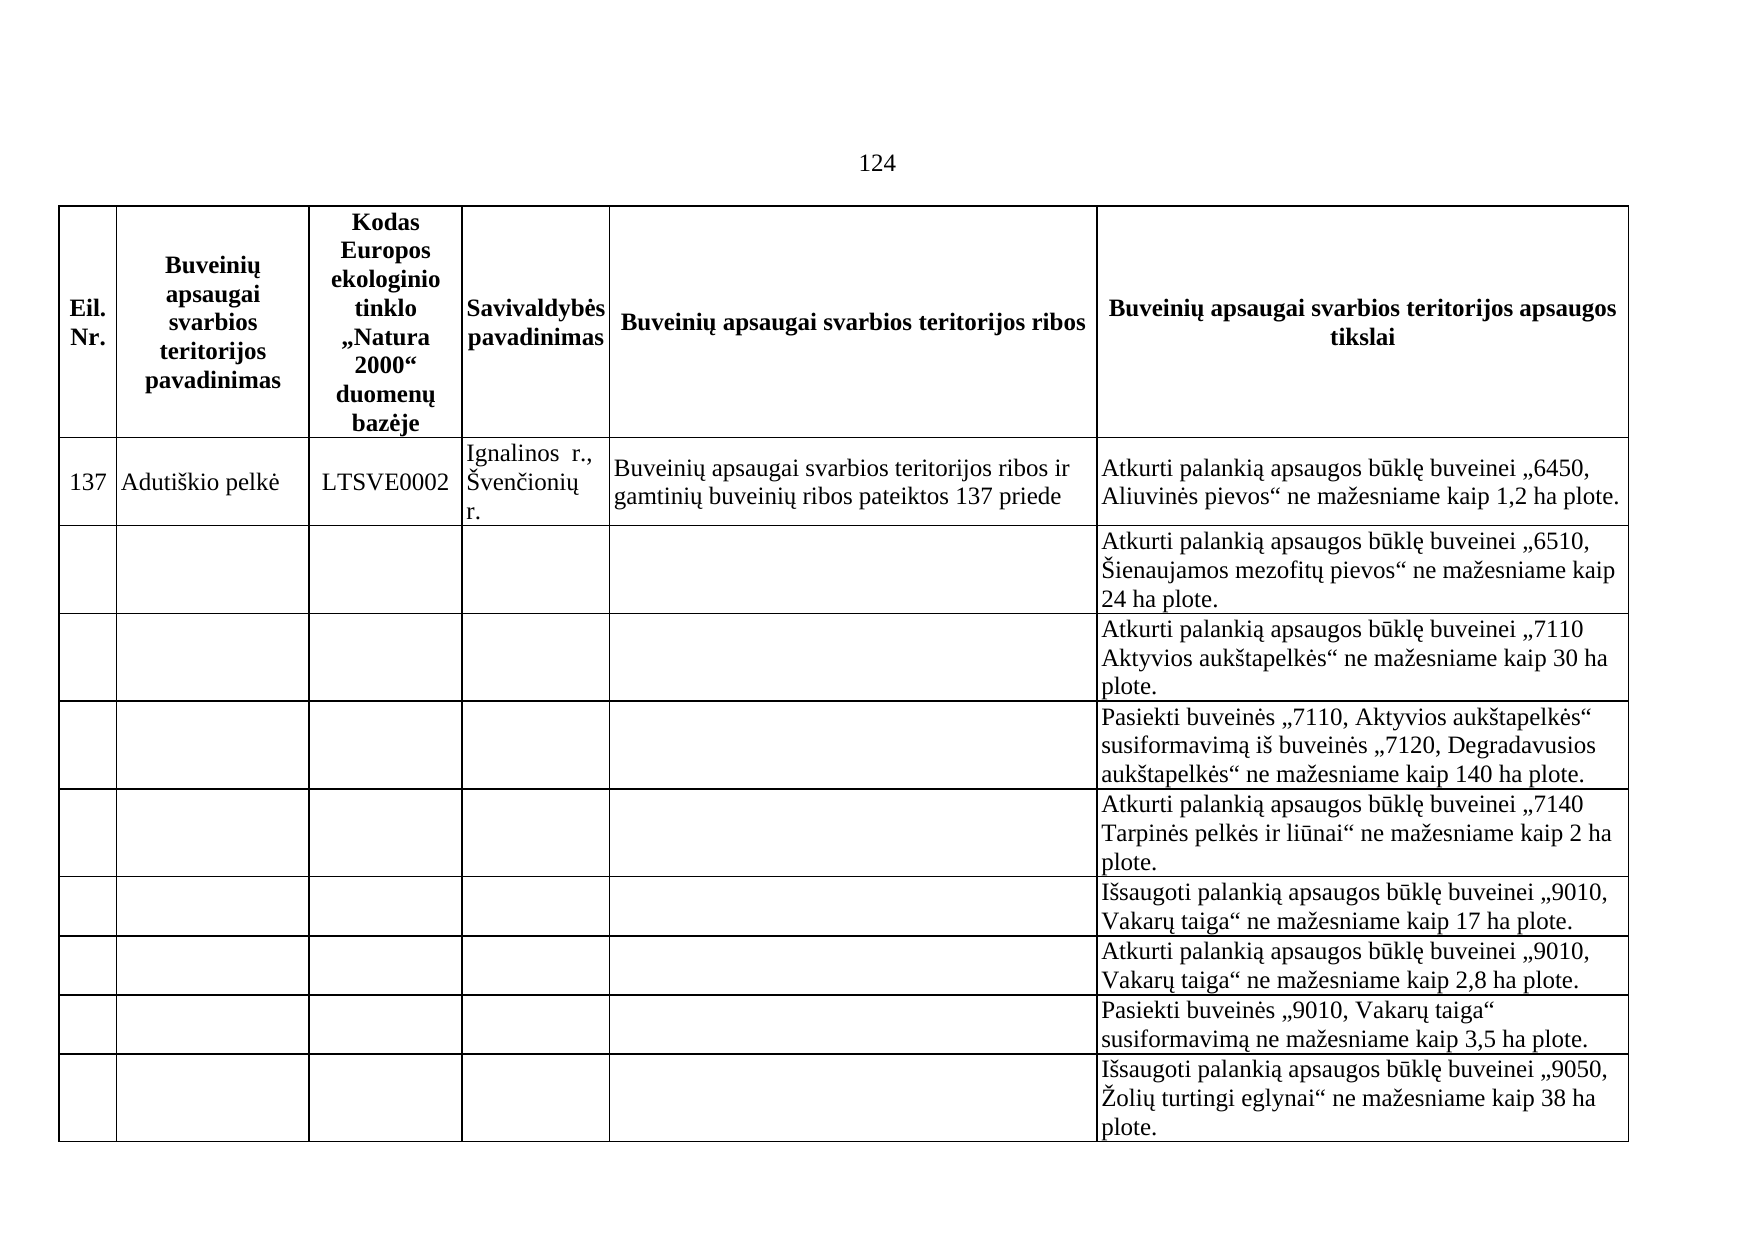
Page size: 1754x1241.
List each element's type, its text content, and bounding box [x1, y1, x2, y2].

table_cell [310, 790, 461, 876]
table_cell [610, 877, 1096, 935]
table_cell [310, 937, 461, 994]
table_cell [117, 937, 308, 994]
table_cell 137 [60, 438, 116, 524]
table_cell Atkurti palankią apsaugos būklę buveinei „6510, Šienaujamos mezofitų pievos“ ne mažesniame kaip 24 ha plote. [1098, 526, 1628, 612]
table_cell Atkurti palankią apsaugos būklę buveinei „9010, Vakarų taiga“ ne mažesniame kaip 2,8 ha plote. [1098, 937, 1628, 994]
table_header Buveinių apsaugai svarbios teritorijos pavadinimas [117, 207, 308, 437]
table_cell Išsaugoti palankią apsaugos būklę buveinei „9010, Vakarų taiga“ ne mažesniame kaip 17 ha plote. [1098, 877, 1628, 935]
table_cell [610, 937, 1096, 994]
table_cell [117, 1055, 308, 1141]
table_cell [310, 526, 461, 612]
table_cell [310, 1055, 461, 1141]
table_cell [463, 790, 609, 876]
table_cell [117, 526, 308, 612]
table_cell [463, 614, 609, 700]
table_cell Adutiškio pelkė [117, 438, 308, 524]
table_cell [60, 702, 116, 788]
table_cell [60, 614, 116, 700]
table_cell [610, 526, 1096, 612]
table_cell Atkurti palankią apsaugos būklę buveinei „7140 Tarpinės pelkės ir liūnai“ ne mažesniame kaip 2 ha plote. [1098, 790, 1628, 876]
table_cell [463, 1055, 609, 1141]
table_cell [610, 1055, 1096, 1141]
table_cell [60, 937, 116, 994]
table_cell [60, 996, 116, 1053]
table_cell [117, 614, 308, 700]
table_cell [610, 702, 1096, 788]
table_cell [610, 614, 1096, 700]
table_cell [463, 702, 609, 788]
table_cell [463, 526, 609, 612]
table_header Kodas Europos ekologinio tinklo „Natura 2000“ duomenų bazėje [310, 207, 461, 437]
table_cell [117, 877, 308, 935]
table_cell [117, 996, 308, 1053]
table_cell Pasiekti buveinės „9010, Vakarų taiga“ susiformavimą ne mažesniame kaip 3,5 ha plote. [1098, 996, 1628, 1053]
table_cell [60, 877, 116, 935]
table_cell [117, 790, 308, 876]
table_cell Išsaugoti palankią apsaugos būklę buveinei „9050, Žolių turtingi eglynai“ ne mažesniame kaip 38 ha plote. [1098, 1055, 1628, 1141]
table_cell Atkurti palankią apsaugos būklę buveinei „6450, Aliuvinės pievos“ ne mažesniame kaip 1,2 ha plote. [1098, 438, 1628, 524]
table_cell [310, 702, 461, 788]
table_header Savivaldybės pavadinimas [463, 207, 609, 437]
table_cell [463, 937, 609, 994]
table_cell [310, 996, 461, 1053]
table_cell [463, 996, 609, 1053]
table_cell [310, 614, 461, 700]
table_cell [60, 526, 116, 612]
table_cell Ignalinos r., Švenčionių r. [463, 438, 609, 524]
table_header Buveinių apsaugai svarbios teritorijos apsaugos tikslai [1098, 207, 1628, 437]
table_cell [610, 996, 1096, 1053]
table_cell [60, 790, 116, 876]
table_cell Atkurti palankią apsaugos būklę buveinei „7110 Aktyvios aukštapelkės“ ne mažesniame kaip 30 ha plote. [1098, 614, 1628, 700]
table_cell [610, 790, 1096, 876]
table_header Buveinių apsaugai svarbios teritorijos ribos [610, 207, 1096, 437]
table_cell Buveinių apsaugai svarbios teritorijos ribos ir gamtinių buveinių ribos pateiktos 137 priede [610, 438, 1096, 524]
table_cell [310, 877, 461, 935]
table_cell LTSVE0002 [310, 438, 461, 524]
table_cell [463, 877, 609, 935]
table_header Eil. Nr. [60, 207, 116, 437]
table_cell Pasiekti buveinės „7110, Aktyvios aukštapelkės“ susiformavimą iš buveinės „7120, Degradavusios aukštapelkės“ ne mažesniame kaip 140 ha plote. [1098, 702, 1628, 788]
table_cell [60, 1055, 116, 1141]
table_cell [117, 702, 308, 788]
